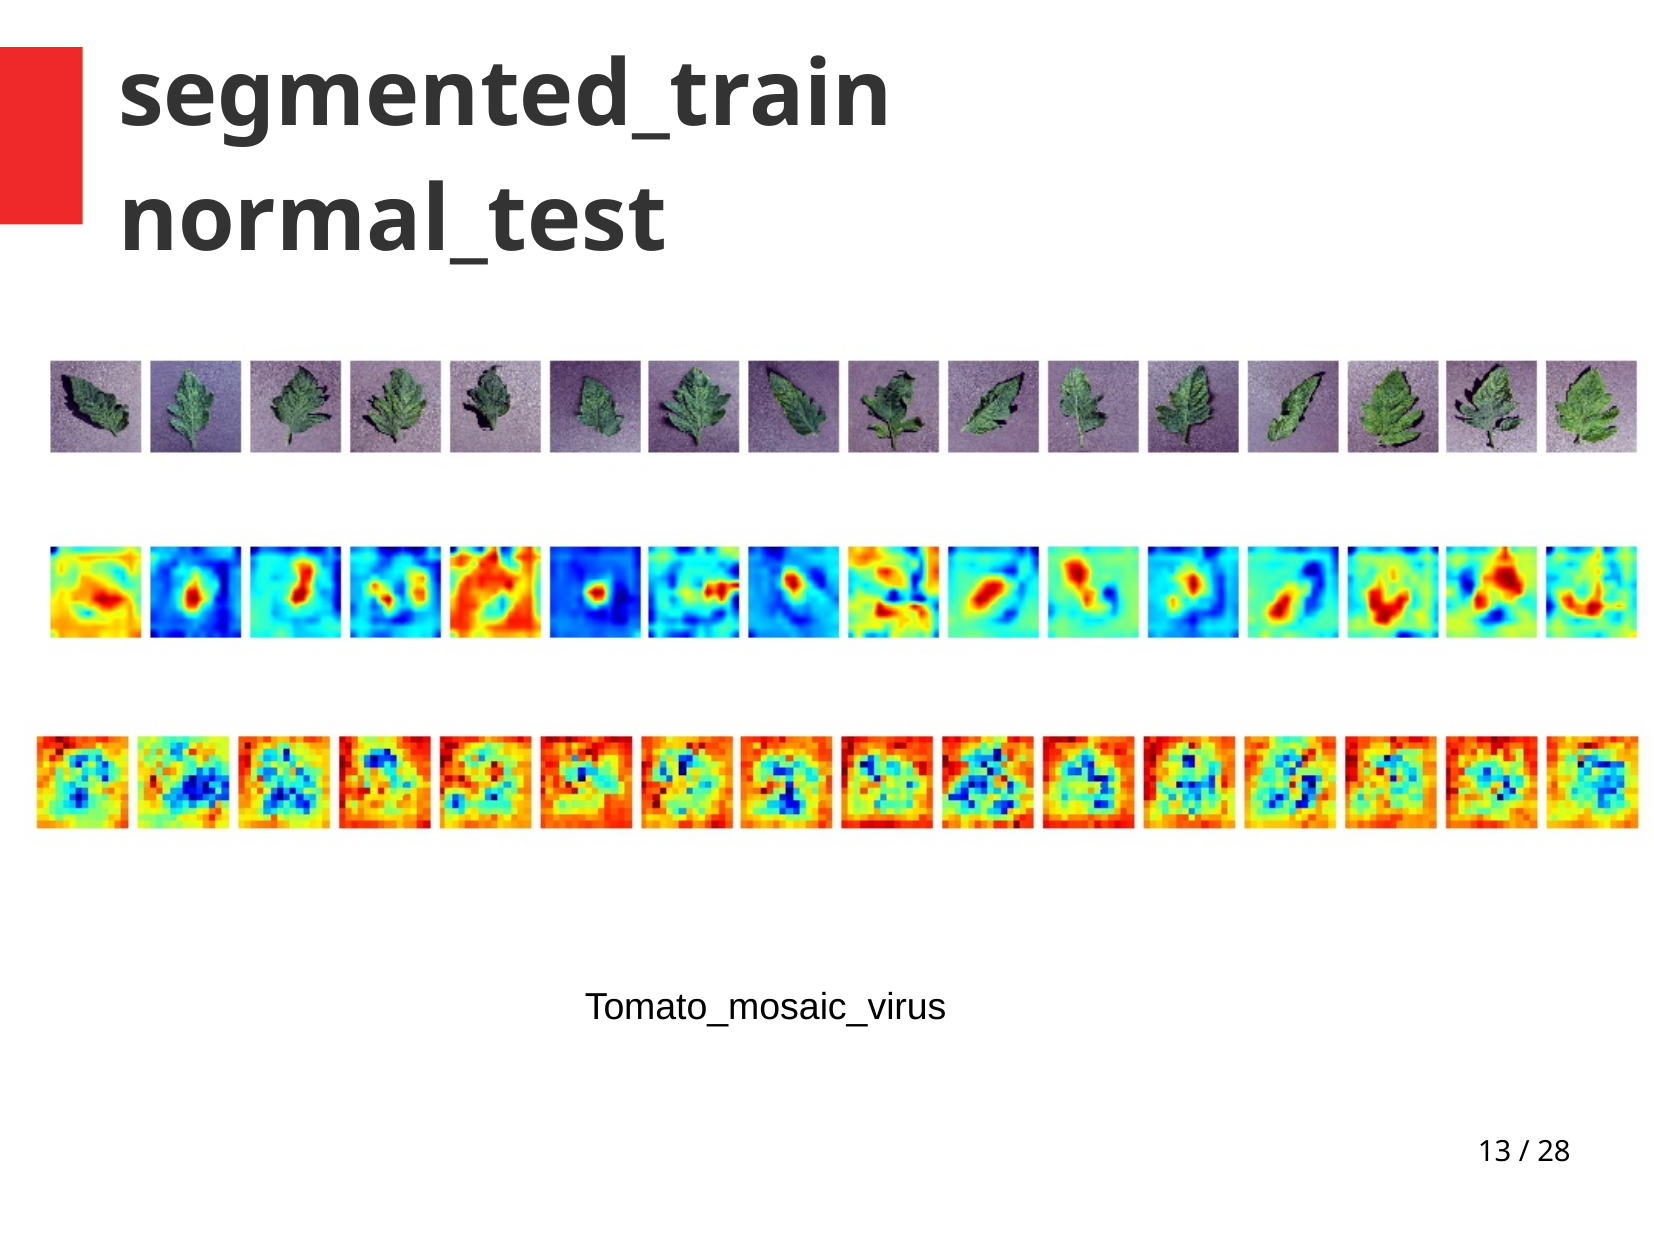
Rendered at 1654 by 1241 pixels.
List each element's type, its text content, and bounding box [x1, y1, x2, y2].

text_box Tomato_mosaic_virus [570, 978, 1138, 1036]
picture [0, 721, 1654, 867]
title segmented_train normal_test [118, 45, 1571, 260]
picture [0, 530, 1654, 676]
picture [0, 344, 1654, 490]
